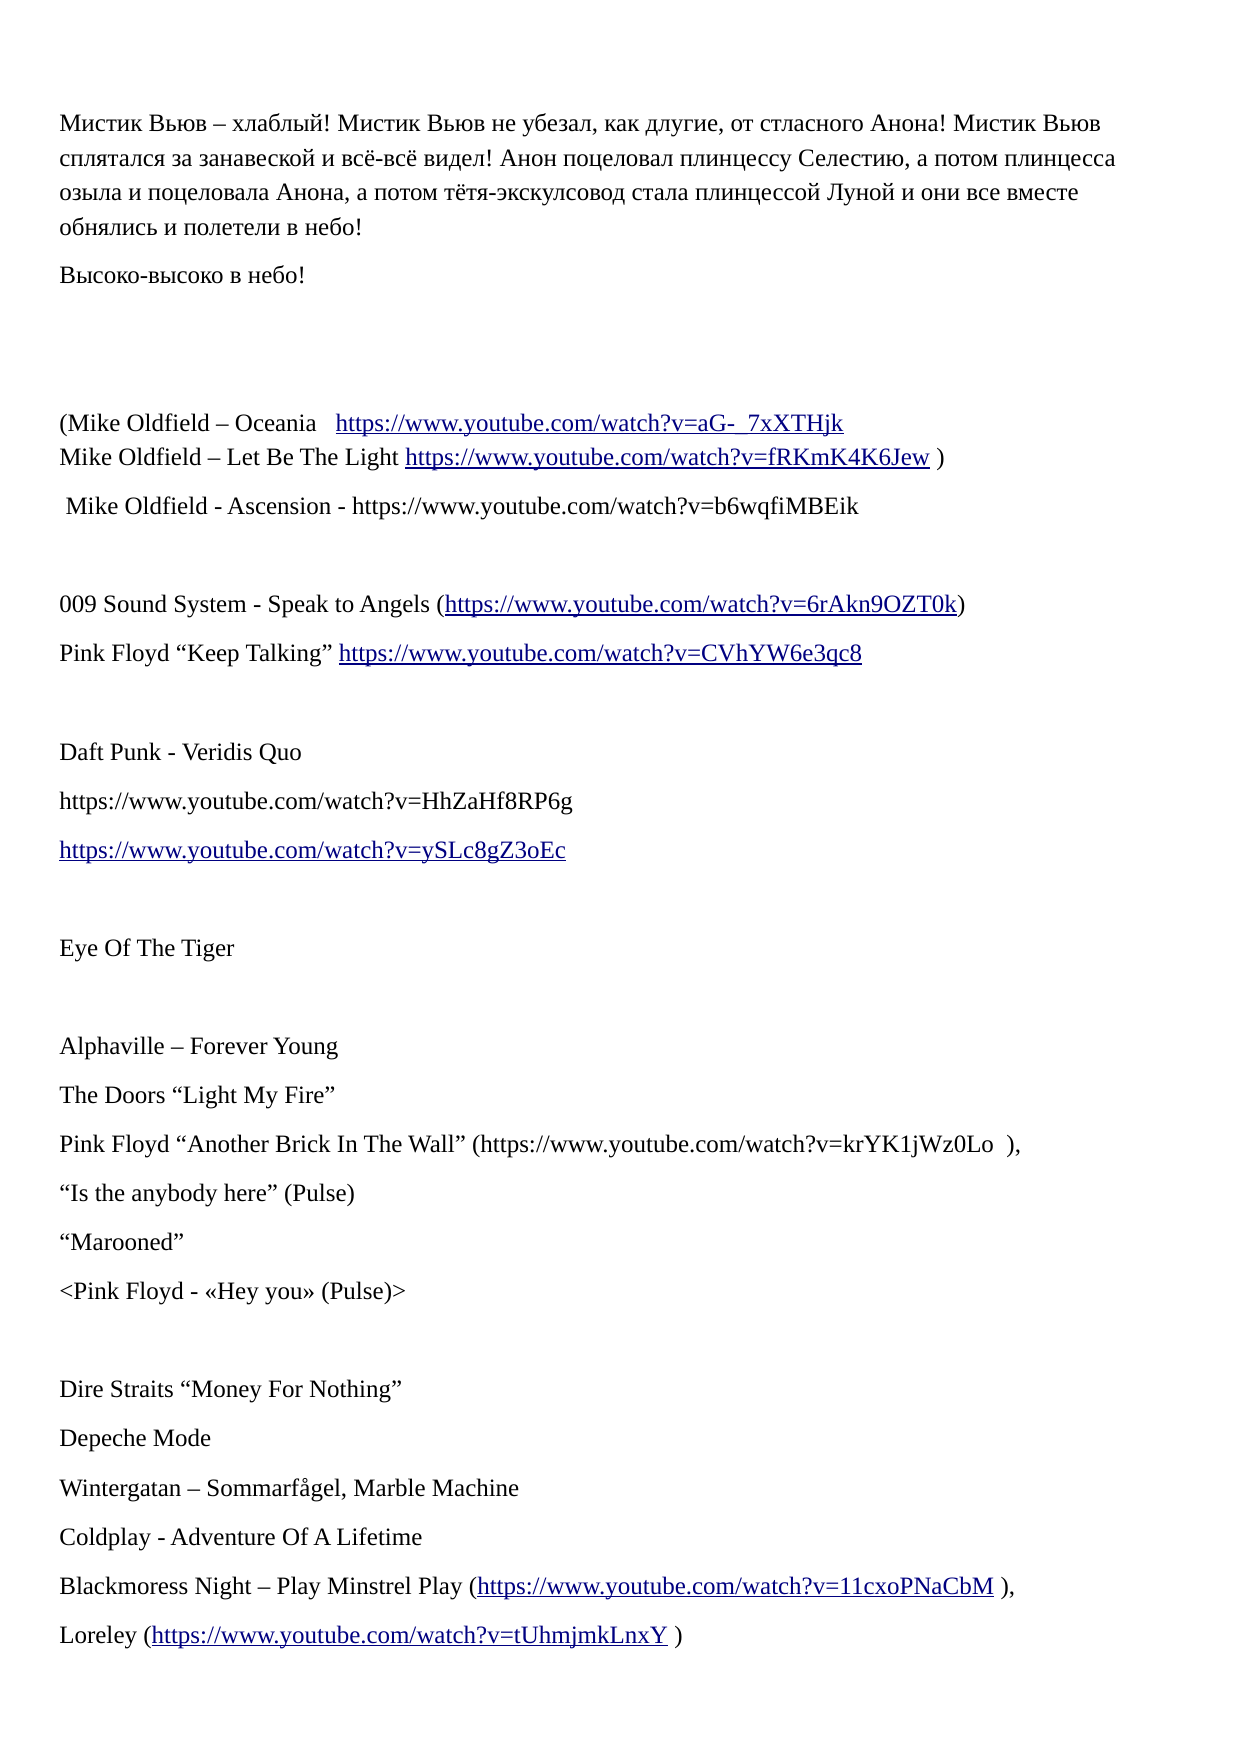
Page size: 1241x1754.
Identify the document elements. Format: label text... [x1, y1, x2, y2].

text The Doors “Light My Fire” [59, 1080, 1181, 1109]
text Coldplay - Adventure Of A Lifetime [59, 1522, 1181, 1550]
text (Mike Oldfield – Oceania https://www.youtube.com/watch?v=aG-_7xXTHjk Mike Oldfield – Let Be The Light https://www.youtube.com/watch?v=fRKmK4K6Jew ) [59, 408, 1181, 471]
text Eye Of The Tiger [59, 933, 1181, 962]
text Alphaville – Forever Young [59, 1031, 1181, 1060]
text Daft Punk - Veridis Quo [59, 737, 1181, 765]
text 009 Sound System - Speak to Angels (https://www.youtube.com/watch?v=6rAkn9OZT0k) [59, 589, 1181, 618]
text Blackmoress Night – Play Minstrel Play (https://www.youtube.com/watch?v=11cxoPNaCbM ), [59, 1571, 1181, 1599]
text Мистик Вьюв – хлаблый! Мистик Вьюв не убезал, как длугие, от стласного Анона! Мистик Вьюв сплятался за занавеской и всё-всё видел! Анон поцеловал плинцессу Селестию, а потом плинцесса озыла и поцеловала Анона, а потом тётя-экскулсовод стала плинцессой Луной и они все вместе обнялись и полетели в небо! [59, 108, 1181, 240]
text Dire Straits “Money For Nothing” [59, 1374, 1181, 1403]
text Loreley (https://www.youtube.com/watch?v=tUhmjmkLnxY ) [59, 1620, 1181, 1648]
text Высоко-высоко в небо! [59, 261, 1181, 289]
text https://www.youtube.com/watch?v=HhZaHf8RP6g [59, 786, 1181, 814]
text <Pink Floyd - «Hey you» (Pulse)> [59, 1276, 1181, 1305]
text “Marooned” [59, 1227, 1181, 1256]
text “Is the anybody here” (Pulse) [59, 1178, 1181, 1207]
text Mike Oldfield - Ascension - https://www.youtube.com/watch?v=b6wqfiMBEik [59, 491, 1181, 520]
text Wintergatan – Sommarfågel, Marble Machine [59, 1473, 1181, 1501]
text Pink Floyd “Another Brick In The Wall” (https://www.youtube.com/watch?v=krYK1jWz0Lo ), [59, 1129, 1181, 1158]
text Depeche Mode [59, 1423, 1181, 1452]
text Pink Floyd “Keep Talking” https://www.youtube.com/watch?v=CVhYW6e3qc8 [59, 638, 1181, 667]
text https://www.youtube.com/watch?v=ySLc8gZ3oEc [59, 835, 1181, 863]
